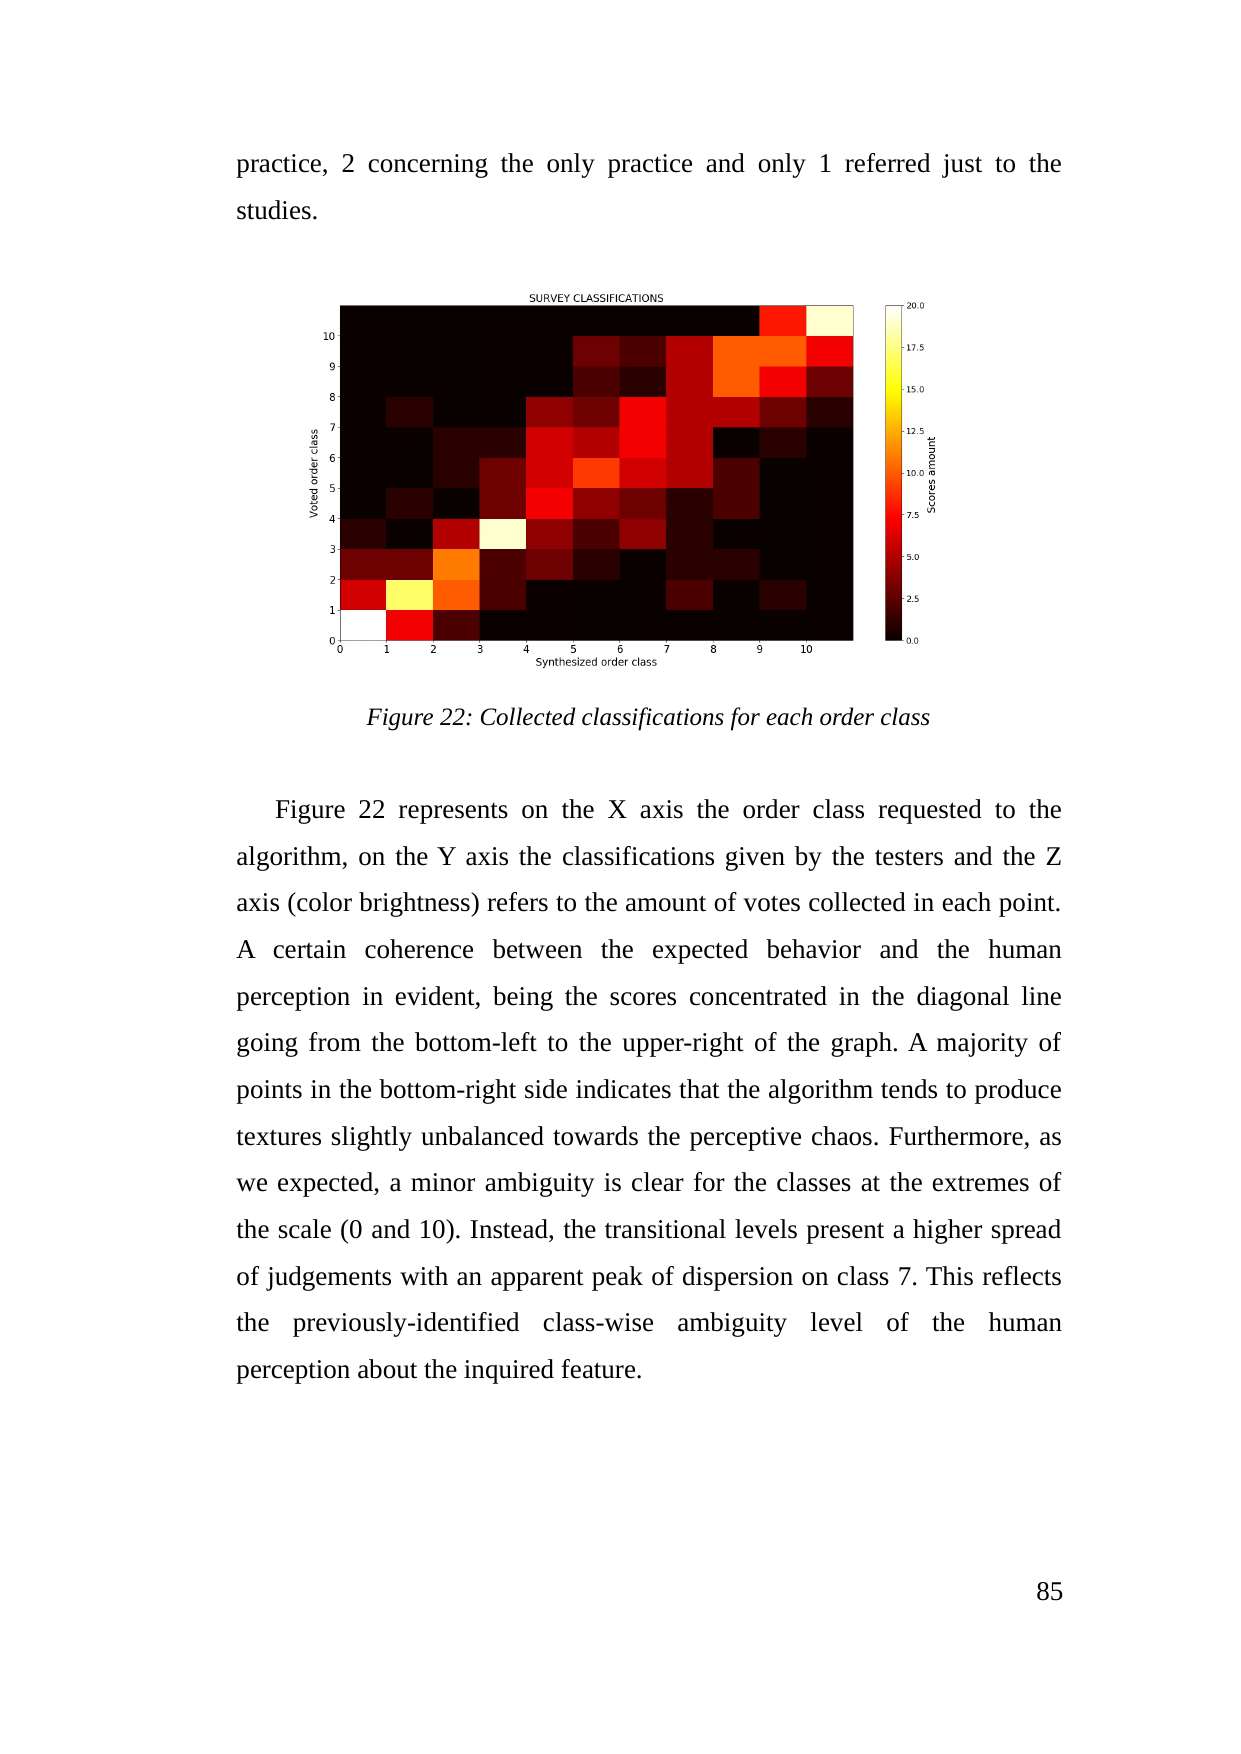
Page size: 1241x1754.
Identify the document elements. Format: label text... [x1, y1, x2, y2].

text Figure 22 represents on the X axis the order class requested to the algorithm, on the Y axis the classifications given by the testers and the Z axis (color brightness) refers to the amount of votes collected in each point. A certain coherence between the expected behavior and the human perception in evident, being the scores concentrated in the diagonal line going from the bottom-left to the upper-right of the graph. A majority of points in the bottom-right side indicates that the algorithm tends to produce textures slightly unbalanced towards the perceptive chaos. Furthermore, as we expected, a minor ambiguity is clear for the classes at the extremes of the scale (0 and 10). Instead, the transitional levels present a higher spread of judgements with an apparent peak of dispersion on class 7. This reflects the previously-identified class-wise ambiguity level of the human perception about the inquired feature. [236, 793, 1063, 1384]
text Figure 22: Collected classifications for each order class [236, 688, 1063, 731]
picture [236, 253, 1063, 688]
text practice, 2 concerning the only practice and only 1 referred just to the studies. [236, 148, 1063, 225]
